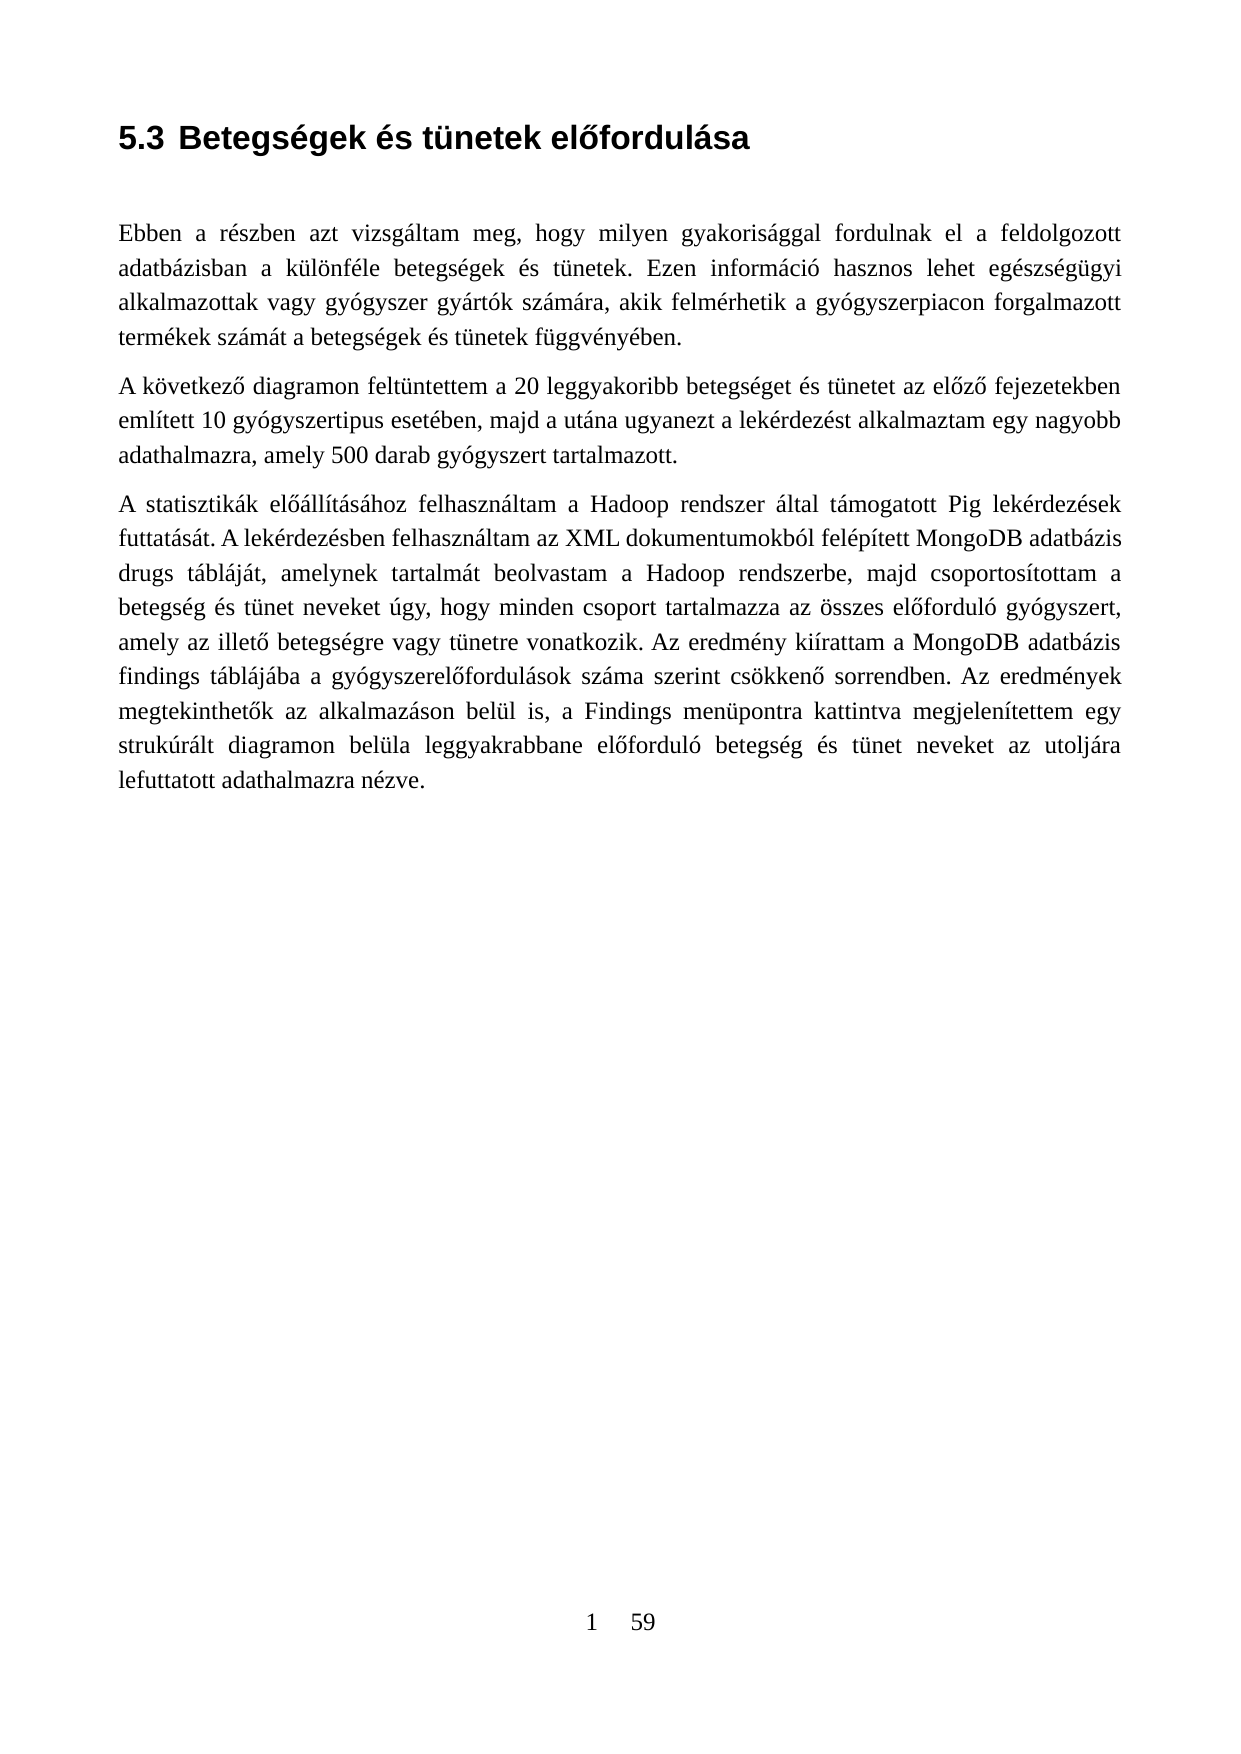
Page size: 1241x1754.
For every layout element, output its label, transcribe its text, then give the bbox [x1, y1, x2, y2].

subtitle Betegségek és tünetek előfordulása [118, 118, 1122, 157]
subtitle Ebben a részben azt vizsgáltam meg, hogy milyen gyakorisággal fordulnak el a feldolgozott adatbázisban a különféle betegségek és tünetek. Ezen információ hasznos lehet egészségügyi alkalmazottak vagy gyógyszer gyártók számára, akik felmérhetik a gyógyszerpiacon forgalmazott termékek számát a betegségek és tünetek függvényében. [118, 218, 1122, 351]
subtitle A következő diagramon feltüntettem a 20 leggyakoribb betegséget és tünetet az előző fejezetekben említett 10 gyógyszertipus esetében, majd a utána ugyanezt a lekérdezést alkalmaztam egy nagyobb adathalmazra, amely 500 darab gyógyszert tartalmazott. [118, 371, 1122, 468]
subtitle A statisztikák előállításához felhasználtam a Hadoop rendszer által támogatott Pig lekérdezések futtatását. A lekérdezésben felhasználtam az XML dokumentumokból felépített MongoDB adatbázis drugs tábláját, amelynek tartalmát beolvastam a Hadoop rendszerbe, majd csoportosítottam a betegség és tünet neveket úgy, hogy minden csoport tartalmazza az összes előforduló gyógyszert, amely az illető betegségre vagy tünetre vonatkozik. Az eredmény kiírattam a MongoDB adatbázis findings táblájába a gyógyszerelőfordulások száma szerint csökkenő sorrendben. Az eredmények megtekinthetők az alkalmazáson belül is, a Findings menüpontra kattintva megjelenítettem egy strukúrált diagramon belüla leggyakrabbane előforduló betegség és tünet neveket az utoljára lefuttatott adathalmazra nézve. [118, 489, 1122, 793]
